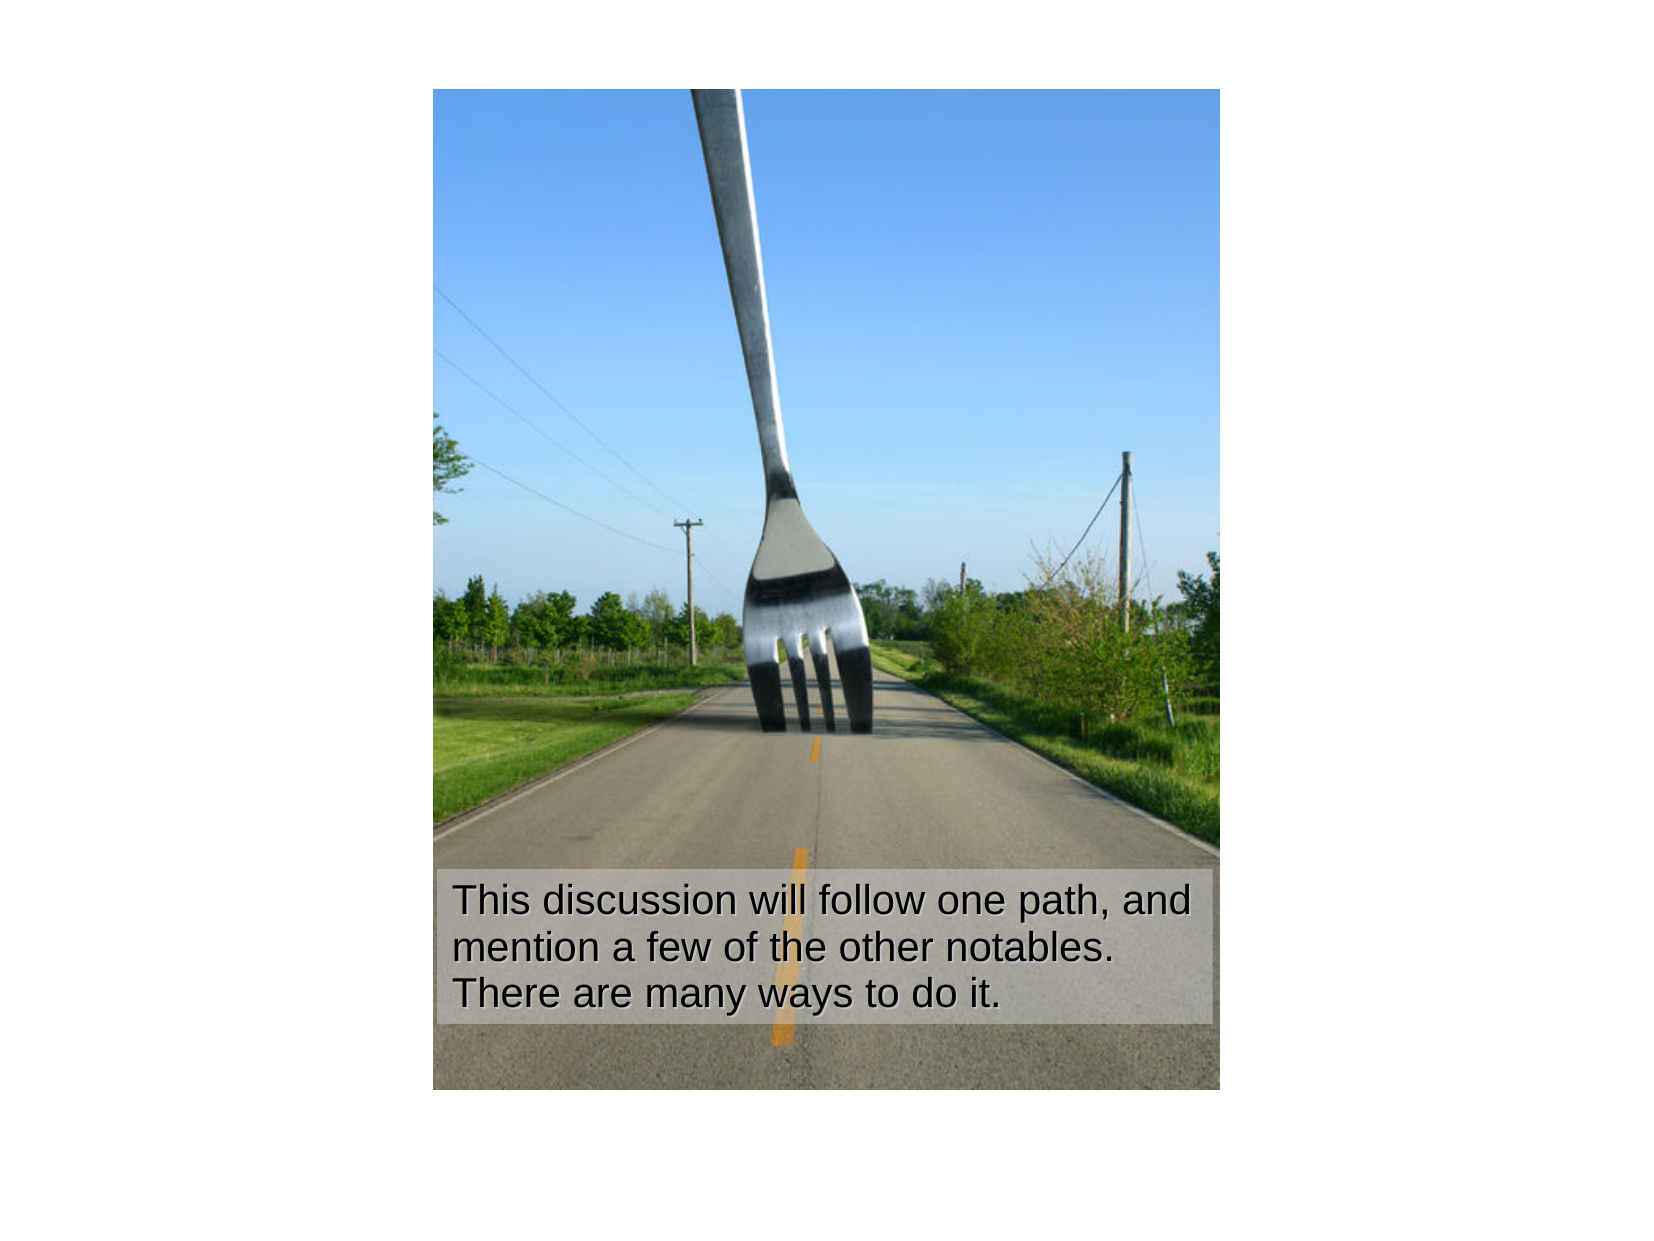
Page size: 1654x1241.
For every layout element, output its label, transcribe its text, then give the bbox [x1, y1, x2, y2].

picture [433, 89, 1220, 1090]
text_box This discussion will follow one path, and mention a few of the other notables. There are many ways to do it. [437, 869, 1213, 1024]
